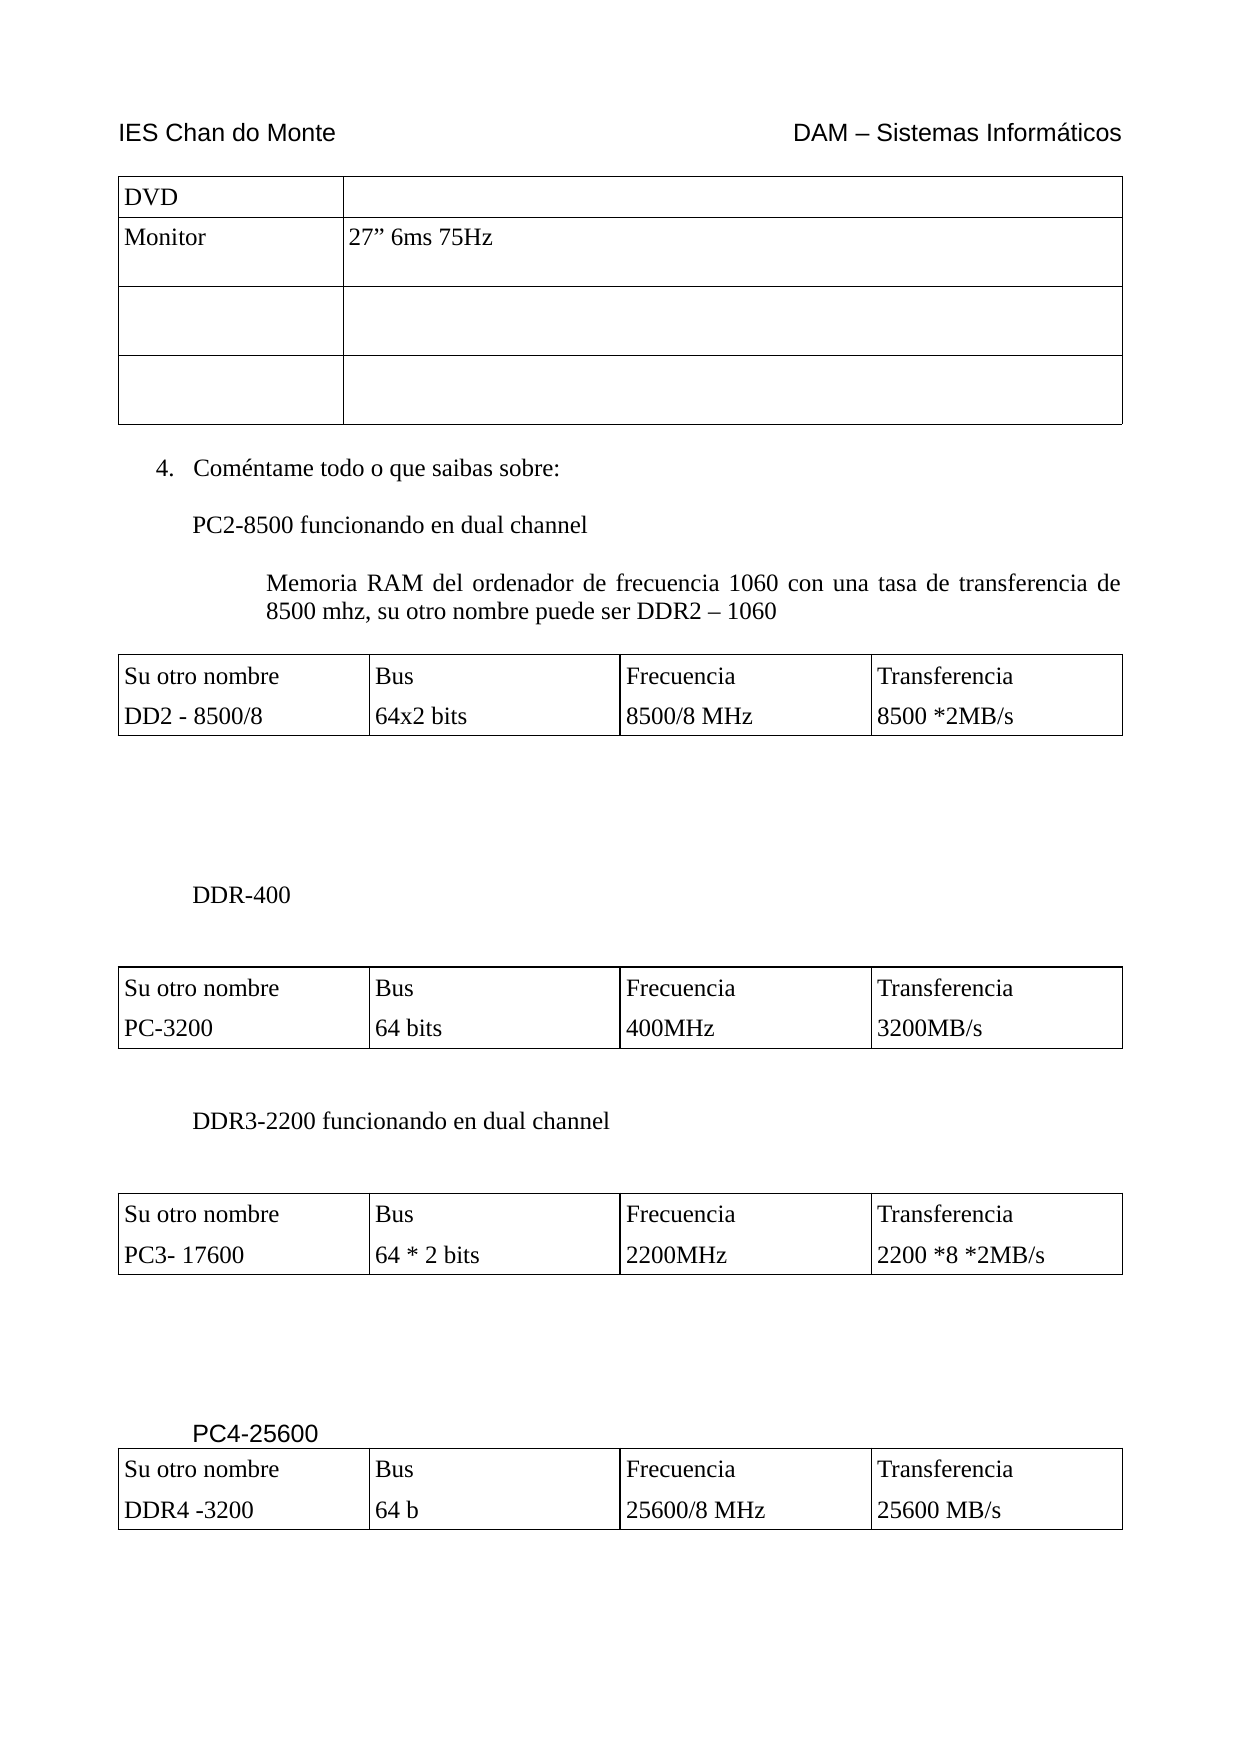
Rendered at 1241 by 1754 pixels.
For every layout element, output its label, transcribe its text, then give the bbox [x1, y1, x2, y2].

table_cell 25600/8 MHz [621, 1489, 871, 1529]
table_header Bus [370, 1449, 619, 1489]
table_header Bus [370, 968, 619, 1008]
table_header Su otro nombre [119, 1194, 369, 1234]
table_cell 400MHz [621, 1008, 871, 1048]
table_header Bus [370, 655, 619, 695]
text DDR-400 [192, 880, 1122, 909]
table_cell PC-3200 [119, 1008, 369, 1048]
table_cell 25600 MB/s [872, 1489, 1122, 1529]
table_cell [119, 287, 343, 355]
text DDR3-2200 funcionando en dual channel [192, 1106, 1122, 1135]
table_cell 8500/8 MHz [621, 695, 871, 735]
table_header Su otro nombre [119, 968, 369, 1008]
table_cell DD2 - 8500/8 [119, 695, 369, 735]
table_cell Monitor [119, 218, 343, 286]
table_cell 64 bits [370, 1008, 619, 1048]
table_cell DVD [119, 177, 343, 217]
table_header Bus [370, 1194, 619, 1234]
table_header Frecuencia [621, 968, 871, 1008]
table_cell [344, 287, 1122, 355]
table_cell 64 b [370, 1489, 619, 1529]
table_cell 2200 *8 *2MB/s [872, 1234, 1122, 1274]
table_header Transferencia [872, 968, 1122, 1008]
table_header Su otro nombre [119, 1449, 369, 1489]
table_cell 3200MB/s [872, 1008, 1122, 1048]
table_cell 64x2 bits [370, 695, 619, 735]
table_cell [344, 177, 1122, 217]
table_cell 2200MHz [621, 1234, 871, 1274]
text Memoria RAM del ordenador de frecuencia 1060 con una tasa de transferencia de 8500 mhz, su otro nombre puede ser DDR2 – 1060 [266, 568, 1122, 625]
table_cell [119, 356, 343, 424]
table_cell 8500 *2MB/s [872, 695, 1122, 735]
table_header Transferencia [872, 1194, 1122, 1234]
table_header Frecuencia [621, 1194, 871, 1234]
list Coméntame todo o que saibas sobre: [156, 453, 1122, 481]
table_cell [344, 356, 1122, 424]
text PC2-8500 funcionando en dual channel [192, 510, 1122, 539]
table_header Transferencia [872, 655, 1122, 695]
table_cell 27” 6ms 75Hz [344, 218, 1122, 286]
text PC4-25600 [192, 1419, 1122, 1448]
table_cell 64 * 2 bits [370, 1234, 619, 1274]
table_cell DDR4 -3200 [119, 1489, 369, 1529]
table_header Su otro nombre [119, 655, 369, 695]
table_header Frecuencia [621, 1449, 871, 1489]
table_header Frecuencia [621, 655, 871, 695]
table_cell PC3- 17600 [119, 1234, 369, 1274]
table_header Transferencia [872, 1449, 1122, 1489]
